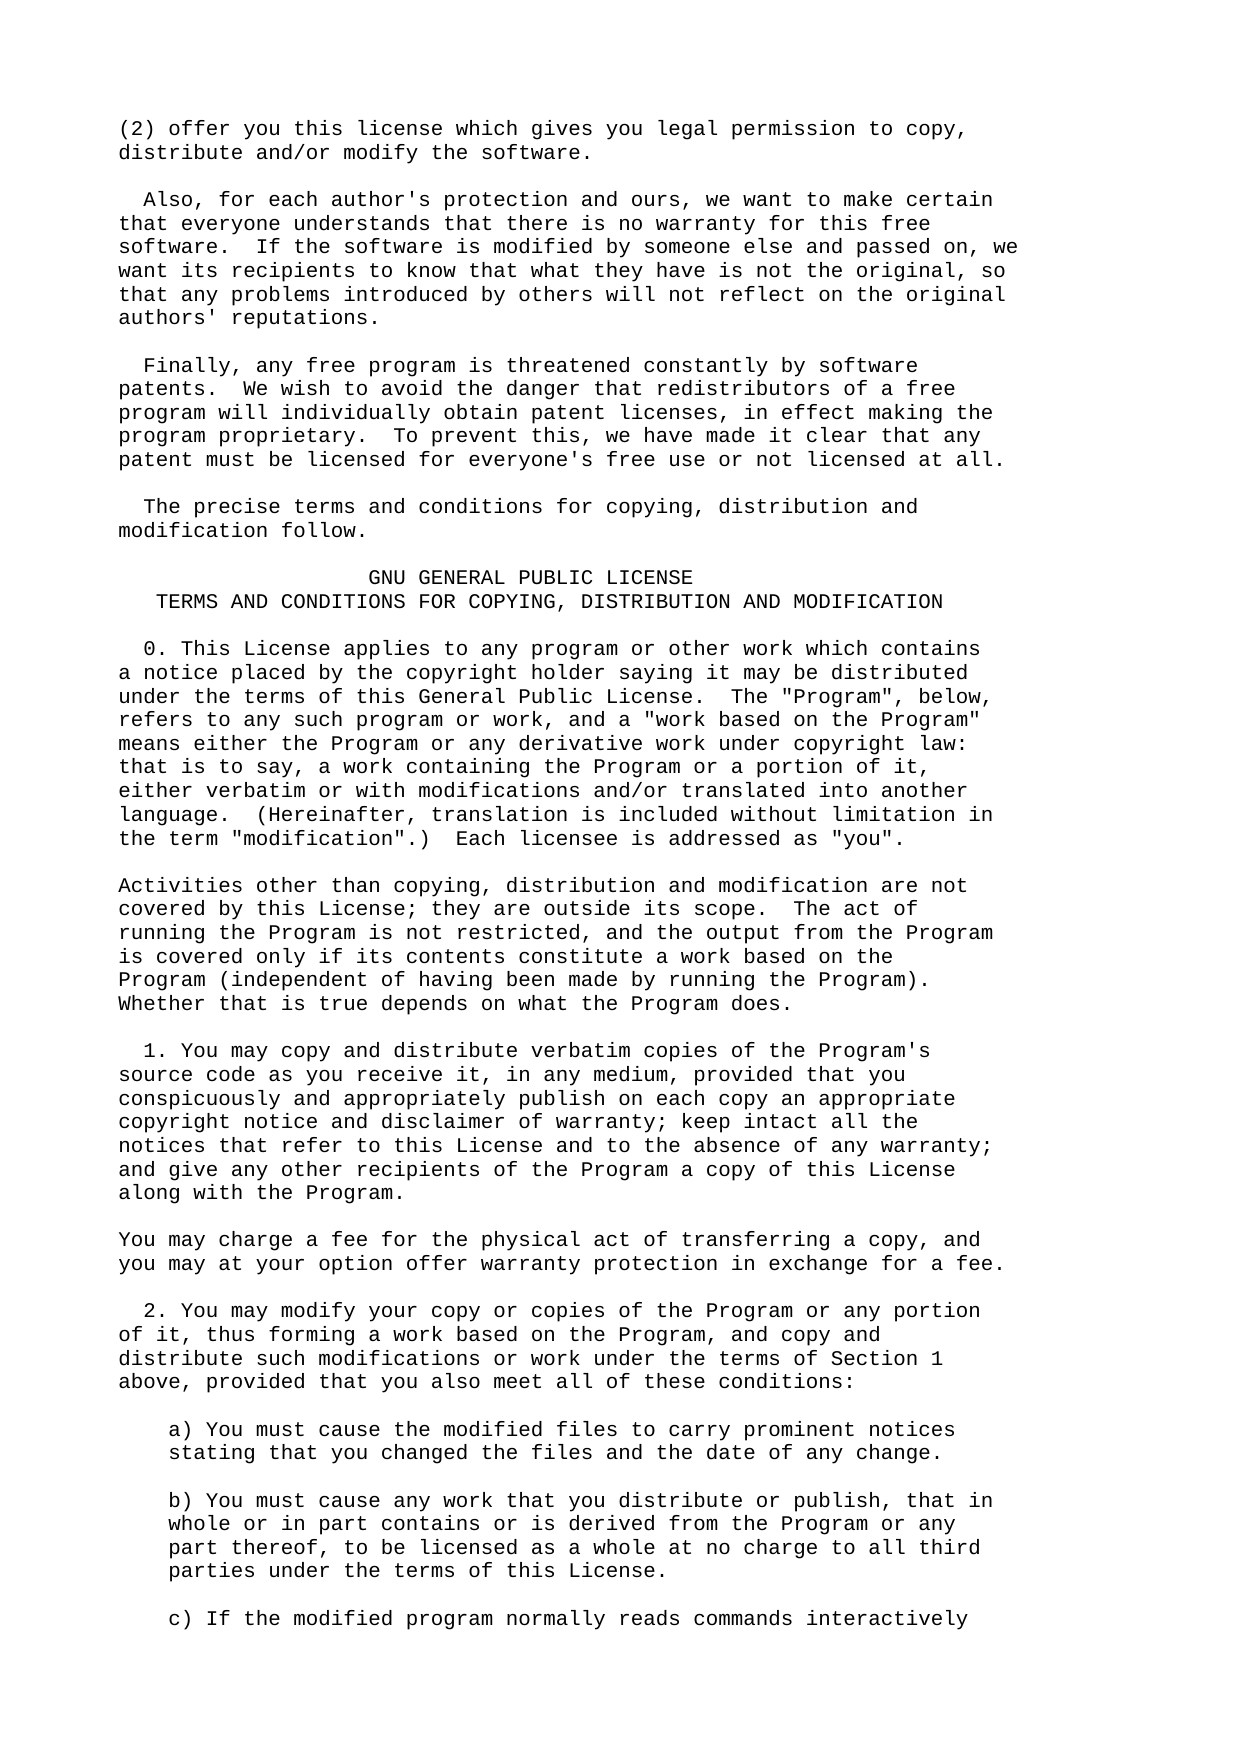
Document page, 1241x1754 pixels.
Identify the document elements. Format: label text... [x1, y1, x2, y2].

text along with the Program. [118, 1182, 1122, 1206]
text 0. This License applies to any program or other work which contains [118, 638, 1122, 662]
text copyright notice and disclaimer of warranty; keep intact all the [118, 1111, 1122, 1135]
text distribute and/or modify the software. [118, 142, 1122, 165]
text patent must be licensed for everyone's free use or not licensed at all. [118, 449, 1122, 473]
text above, provided that you also meet all of these conditions: [118, 1371, 1122, 1395]
text software. If the software is modified by someone else and passed on, we [118, 236, 1122, 260]
text (2) offer you this license which gives you legal permission to copy, [118, 118, 1122, 142]
text under the terms of this General Public License. The "Program", below, [118, 686, 1122, 709]
text and give any other recipients of the Program a copy of this License [118, 1158, 1122, 1182]
text a notice placed by the copyright holder saying it may be distributed [118, 662, 1122, 686]
text Activities other than copying, distribution and modification are not [118, 875, 1122, 898]
text stating that you changed the files and the date of any change. [118, 1442, 1122, 1466]
text that is to say, a work containing the Program or a portion of it, [118, 757, 1122, 780]
text covered by this License; they are outside its scope. The act of [118, 898, 1122, 922]
text a) You must cause the modified files to carry prominent notices [118, 1419, 1122, 1442]
text means either the Program or any derivative work under copyright law: [118, 733, 1122, 757]
text the term "modification".) Each licensee is addressed as "you". [118, 827, 1122, 851]
text running the Program is not restricted, and the output from the Program [118, 922, 1122, 946]
text refers to any such program or work, and a "work based on the Program" [118, 709, 1122, 733]
text either verbatim or with modifications and/or translated into another [118, 780, 1122, 804]
text source code as you receive it, in any medium, provided that you [118, 1064, 1122, 1088]
text Finally, any free program is threatened constantly by software [118, 354, 1122, 378]
text You may charge a fee for the physical act of transferring a copy, and [118, 1229, 1122, 1253]
text notices that refer to this License and to the absence of any warranty; [118, 1135, 1122, 1158]
text program will individually obtain patent licenses, in effect making the [118, 402, 1122, 426]
text modification follow. [118, 520, 1122, 544]
text patents. We wish to avoid the danger that redistributors of a free [118, 378, 1122, 402]
text GNU GENERAL PUBLIC LICENSE [118, 567, 1122, 591]
text part thereof, to be licensed as a whole at no charge to all third [118, 1537, 1122, 1561]
text want its recipients to know that what they have is not the original, so [118, 260, 1122, 284]
text that any problems introduced by others will not reflect on the original [118, 284, 1122, 307]
text conspicuously and appropriately publish on each copy an appropriate [118, 1088, 1122, 1111]
text parties under the terms of this License. [118, 1561, 1122, 1584]
text program proprietary. To prevent this, we have made it clear that any [118, 426, 1122, 449]
text TERMS AND CONDITIONS FOR COPYING, DISTRIBUTION AND MODIFICATION [118, 591, 1122, 615]
text of it, thus forming a work based on the Program, and copy and [118, 1324, 1122, 1348]
text Also, for each author's protection and ours, we want to make certain [118, 189, 1122, 213]
text Program (independent of having been made by running the Program). [118, 969, 1122, 993]
text Whether that is true depends on what the Program does. [118, 993, 1122, 1017]
text you may at your option offer warranty protection in exchange for a fee. [118, 1253, 1122, 1277]
text distribute such modifications or work under the terms of Section 1 [118, 1348, 1122, 1371]
text 2. You may modify your copy or copies of the Program or any portion [118, 1300, 1122, 1324]
text authors' reputations. [118, 307, 1122, 331]
text c) If the modified program normally reads commands interactively [118, 1608, 1122, 1631]
text The precise terms and conditions for copying, distribution and [118, 496, 1122, 520]
text is covered only if its contents constitute a work based on the [118, 946, 1122, 969]
text language. (Hereinafter, translation is included without limitation in [118, 804, 1122, 827]
text 1. You may copy and distribute verbatim copies of the Program's [118, 1040, 1122, 1064]
text b) You must cause any work that you distribute or publish, that in [118, 1489, 1122, 1513]
text whole or in part contains or is derived from the Program or any [118, 1513, 1122, 1537]
text that everyone understands that there is no warranty for this free [118, 213, 1122, 236]
